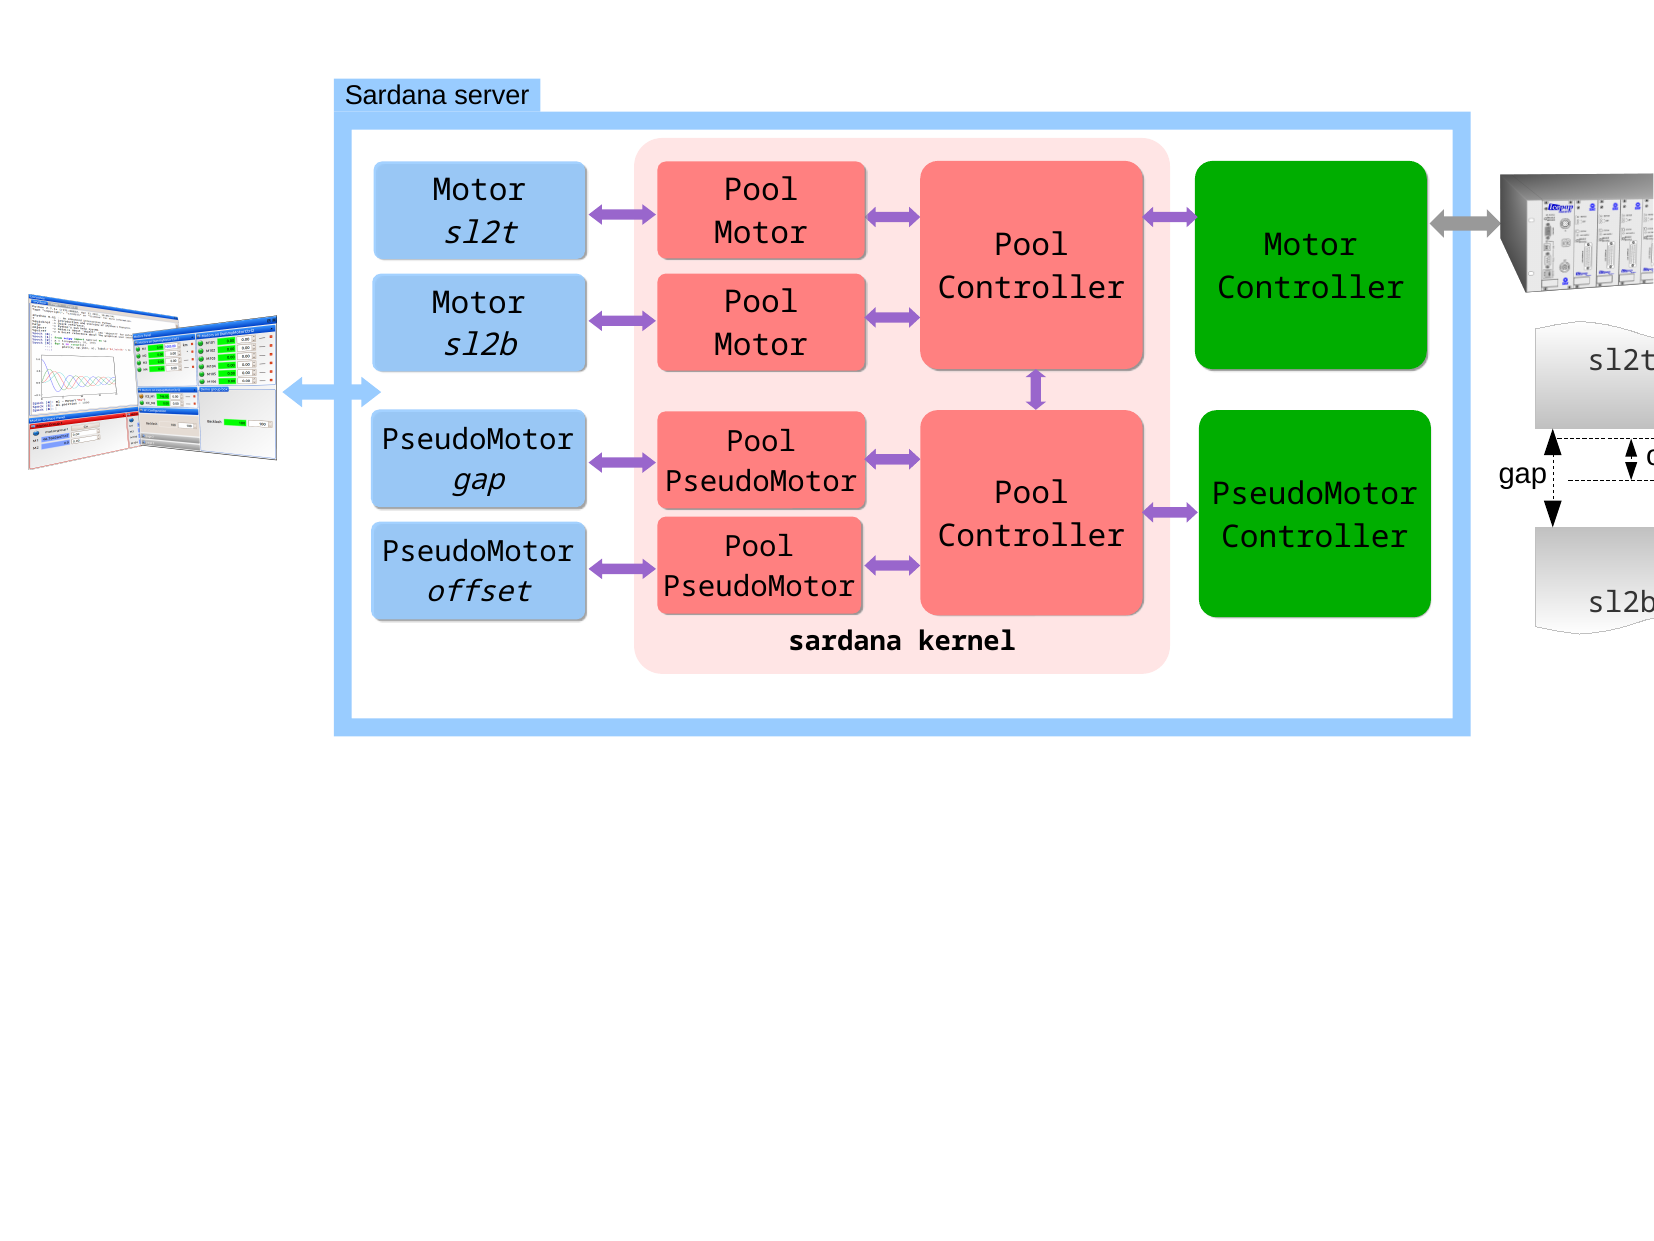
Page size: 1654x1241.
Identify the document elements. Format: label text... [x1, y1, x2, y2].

text_box Pool PseudoMotor [657, 411, 865, 509]
text_box Pool Controller [920, 410, 1143, 616]
text_box Sardana server [333, 78, 541, 112]
text_box PseudoMotor Controller [1198, 410, 1431, 618]
picture [12, 294, 277, 470]
text_box sardana kernel [1037, 219, 1171, 510]
text_box Motor Controller [1194, 160, 1427, 370]
text_box [1535, 321, 1654, 429]
text_box sl2b [1572, 574, 1654, 624]
text_box sardana kernel [634, 137, 1171, 674]
text_box PseudoMotor offset [371, 521, 586, 620]
text_box [282, 111, 1500, 737]
text_box PseudoMotor gap [370, 409, 586, 508]
text_box offset [1631, 431, 1654, 480]
text_box Pool Motor [657, 161, 865, 259]
picture [1501, 174, 1654, 292]
text_box Pool PseudoMotor [657, 516, 862, 614]
text_box Motor sl2b [372, 273, 586, 372]
text_box sl2t [1572, 331, 1654, 381]
text_box Motor sl2t [373, 161, 586, 260]
text_box [1535, 527, 1654, 635]
text_box Pool Motor [657, 273, 865, 371]
text_box gap [1483, 449, 1589, 498]
text_box Pool Controller [920, 160, 1143, 370]
